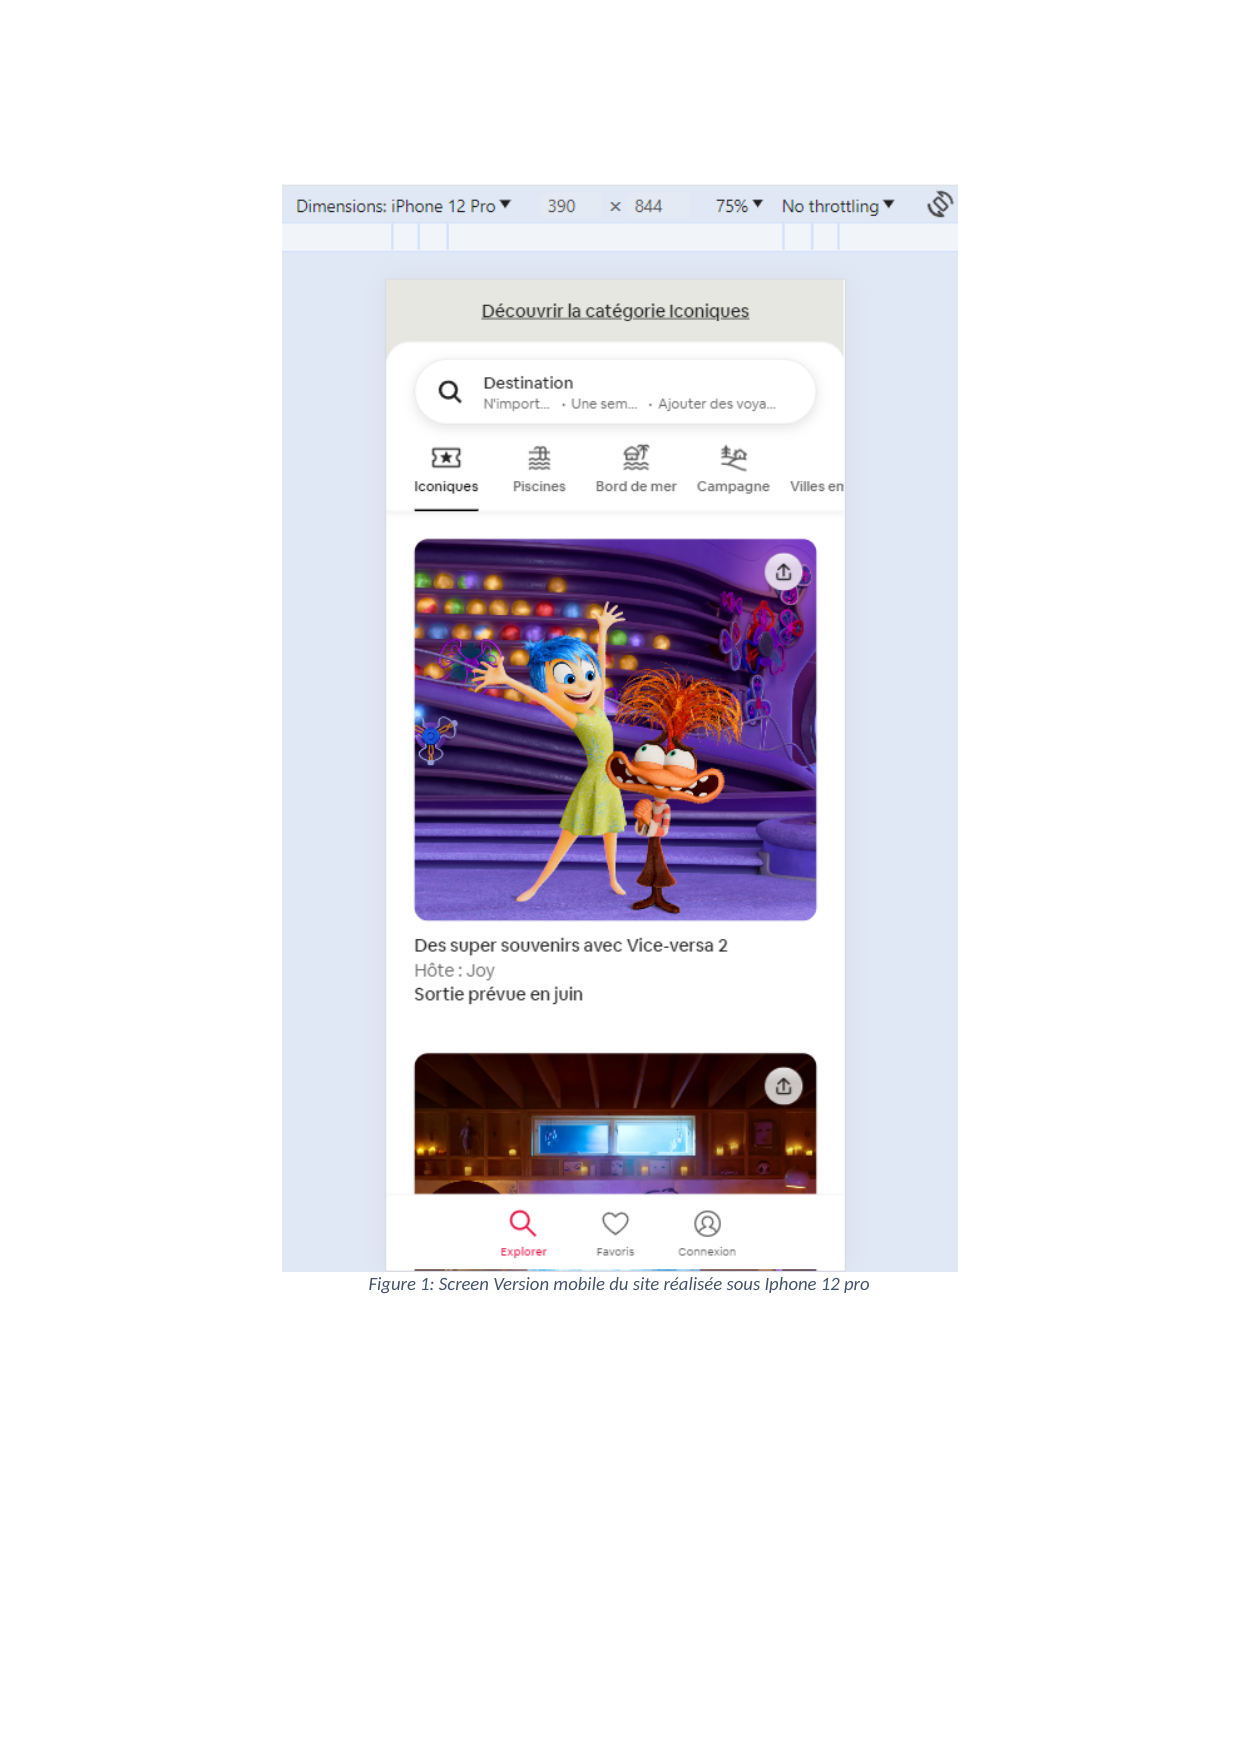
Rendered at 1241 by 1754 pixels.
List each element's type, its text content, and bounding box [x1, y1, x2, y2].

text Figure 1: Screen Version mobile du site réalisée sous Iphone 12 pro [148, 1272, 1093, 1295]
